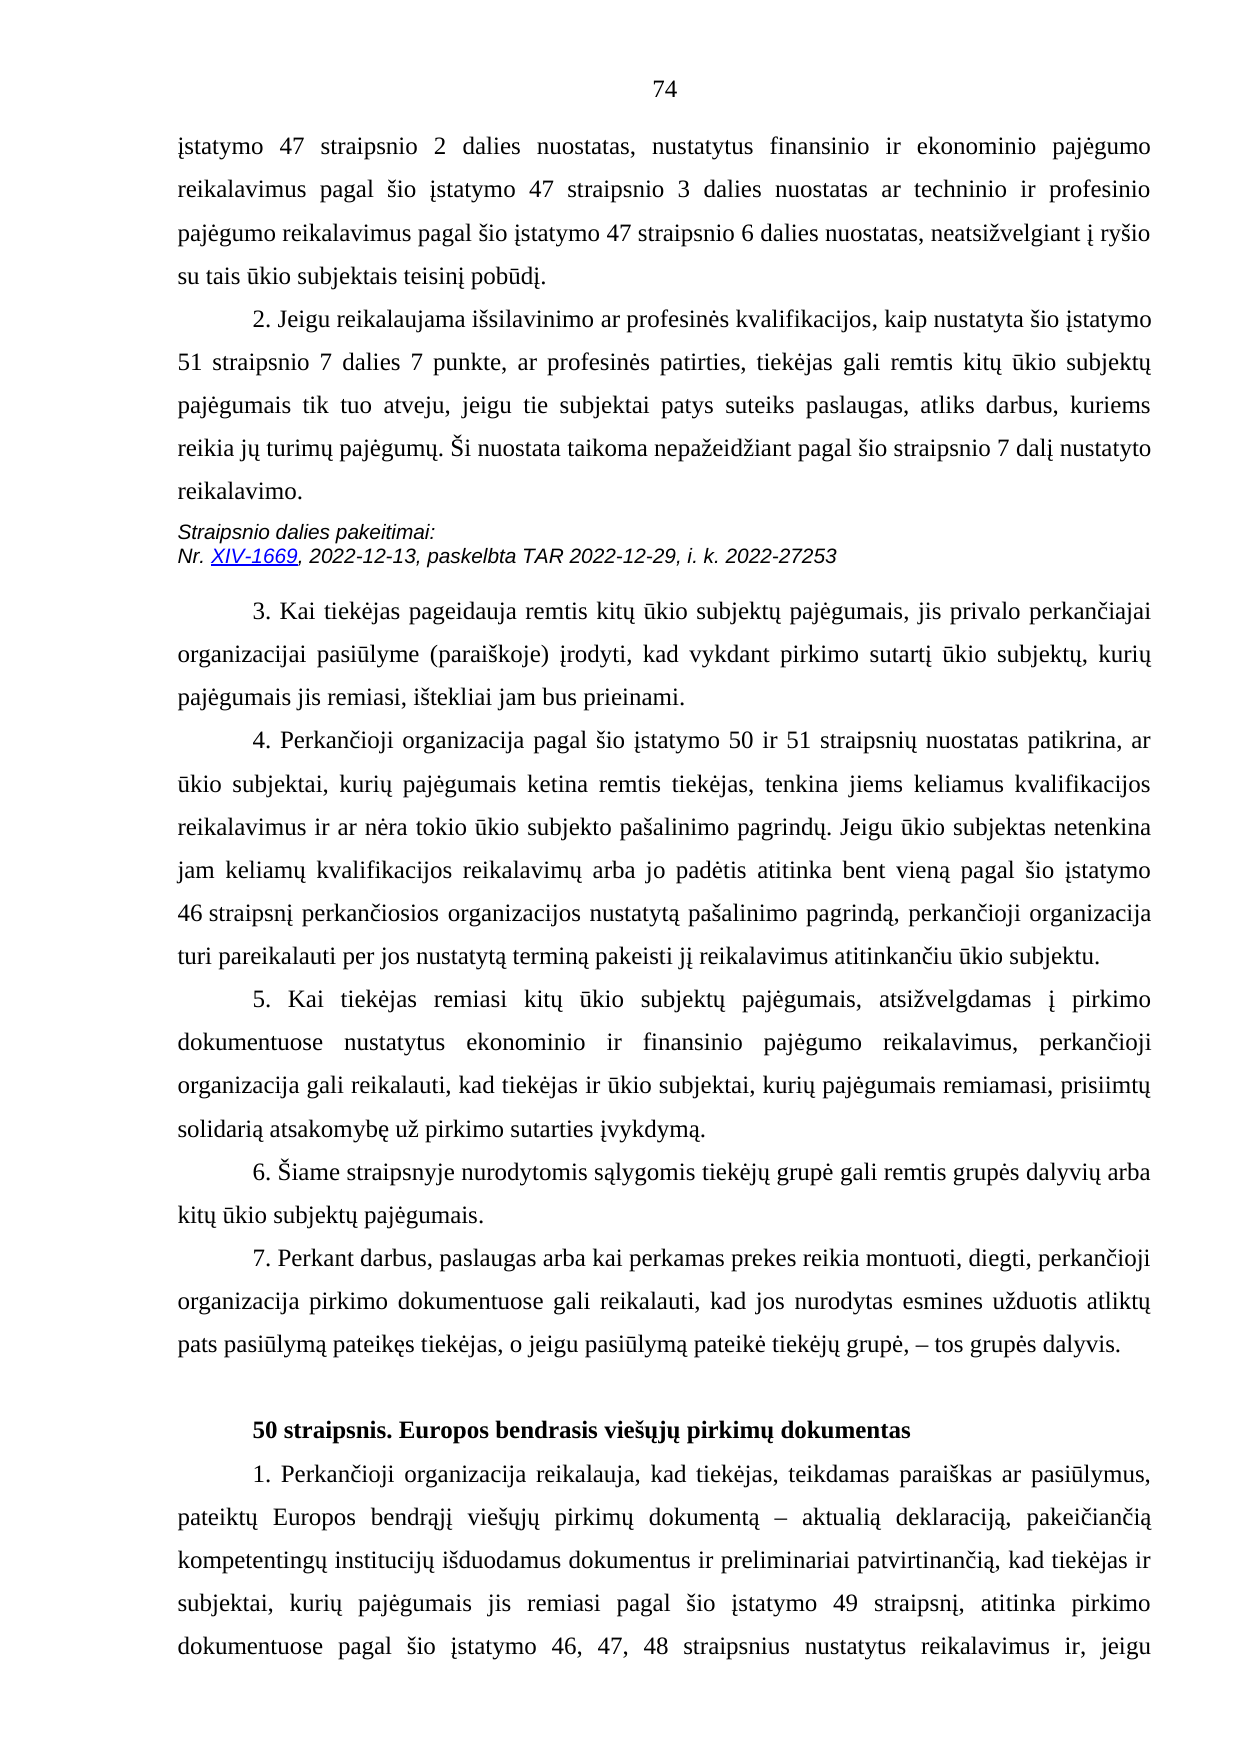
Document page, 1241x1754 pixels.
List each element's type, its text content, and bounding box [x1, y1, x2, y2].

text 3. Kai tiekėjas pageidauja remtis kitų ūkio subjektų pajėgumais, jis privalo perkančiajai organizacijai pasiūlyme (paraiškoje) įrodyti, kad vykdant pirkimo sutartį ūkio subjektų, kurių pajėgumais jis remiasi, ištekliai jam bus prieinami. [177, 596, 1152, 711]
text 1. Perkančioji organizacija reikalauja, kad tiekėjas, teikdamas paraiškas ar pasiūlymus, pateiktų Europos bendrąjį viešųjų pirkimų dokumentą – aktualią deklaraciją, pakeičiančią kompetentingų institucijų išduodamus dokumentus ir preliminariai patvirtinančią, kad tiekėjas ir subjektai, kurių pajėgumais jis remiasi pagal šio įstatymo 49 straipsnį, atitinka pirkimo dokumentuose pagal šio įstatymo 46, 47, 48 straipsnius nustatytus reikalavimus ir, jeigu [177, 1459, 1152, 1660]
text įstatymo 47 straipsnio 2 dalies nuostatas, nustatytus finansinio ir ekonominio pajėgumo reikalavimus pagal šio įstatymo 47 straipsnio 3 dalies nuostatas ar techninio ir profesinio pajėgumo reikalavimus pagal šio įstatymo 47 straipsnio 6 dalies nuostatas, neatsižvelgiant į ryšio su tais ūkio subjektais teisinį pobūdį. [177, 131, 1152, 289]
text 7. Perkant darbus, paslaugas arba kai perkamas prekes reikia montuoti, diegti, perkančioji organizacija pirkimo dokumentuose gali reikalauti, kad jos nurodytas esmines užduotis atliktų pats pasiūlymą pateikęs tiekėjas, o jeigu pasiūlymą pateikė tiekėjų grupė, – tos grupės dalyvis. [177, 1243, 1152, 1358]
text 2. Jeigu reikalaujama išsilavinimo ar profesinės kvalifikacijos, kaip nustatyta šio įstatymo 51 straipsnio 7 dalies 7 punkte, ar profesinės patirties, tiekėjas gali remtis kitų ūkio subjektų pajėgumais tik tuo atveju, jeigu tie subjektai patys suteiks paslaugas, atliks darbus, kuriems reikia jų turimų pajėgumų. Ši nuostata taikoma nepažeidžiant pagal šio straipsnio 7 dalį nustatyto reikalavimo. [177, 304, 1152, 505]
text 6. Šiame straipsnyje nurodytomis sąlygomis tiekėjų grupė gali remtis grupės dalyvių arba kitų ūkio subjektų pajėgumais. [177, 1157, 1152, 1229]
text 4. Perkančioji organizacija pagal šio įstatymo 50 ir 51 straipsnių nuostatas patikrina, ar ūkio subjektai, kurių pajėgumais ketina remtis tiekėjas, tenkina jiems keliamus kvalifikacijos reikalavimus ir ar nėra tokio ūkio subjekto pašalinimo pagrindų. Jeigu ūkio subjektas netenkina jam keliamų kvalifikacijos reikalavimų arba jo padėtis atitinka bent vieną pagal šio įstatymo 46 straipsnį perkančiosios organizacijos nustatytą pašalinimo pagrindą, perkančioji organizacija turi pareikalauti per jos nustatytą terminą pakeisti jį reikalavimus atitinkančiu ūkio subjektu. [177, 726, 1152, 970]
text 5. Kai tiekėjas remiasi kitų ūkio subjektų pajėgumais, atsižvelgdamas į pirkimo dokumentuose nustatytus ekonominio ir finansinio pajėgumo reikalavimus, perkančioji organizacija gali reikalauti, kad tiekėjas ir ūkio subjektai, kurių pajėgumais remiamasi, prisiimtų solidarią atsakomybę už pirkimo sutarties įvykdymą. [177, 984, 1152, 1142]
text Straipsnio dalies pakeitimai: [177, 519, 1152, 543]
text 50 straipsnis. Europos bendrasis viešųjų pirkimų dokumentas [177, 1416, 1152, 1444]
text Nr. XIV-1669, 2022-12-13, paskelbta TAR 2022-12-29, i. k. 2022-27253 [177, 543, 1152, 567]
